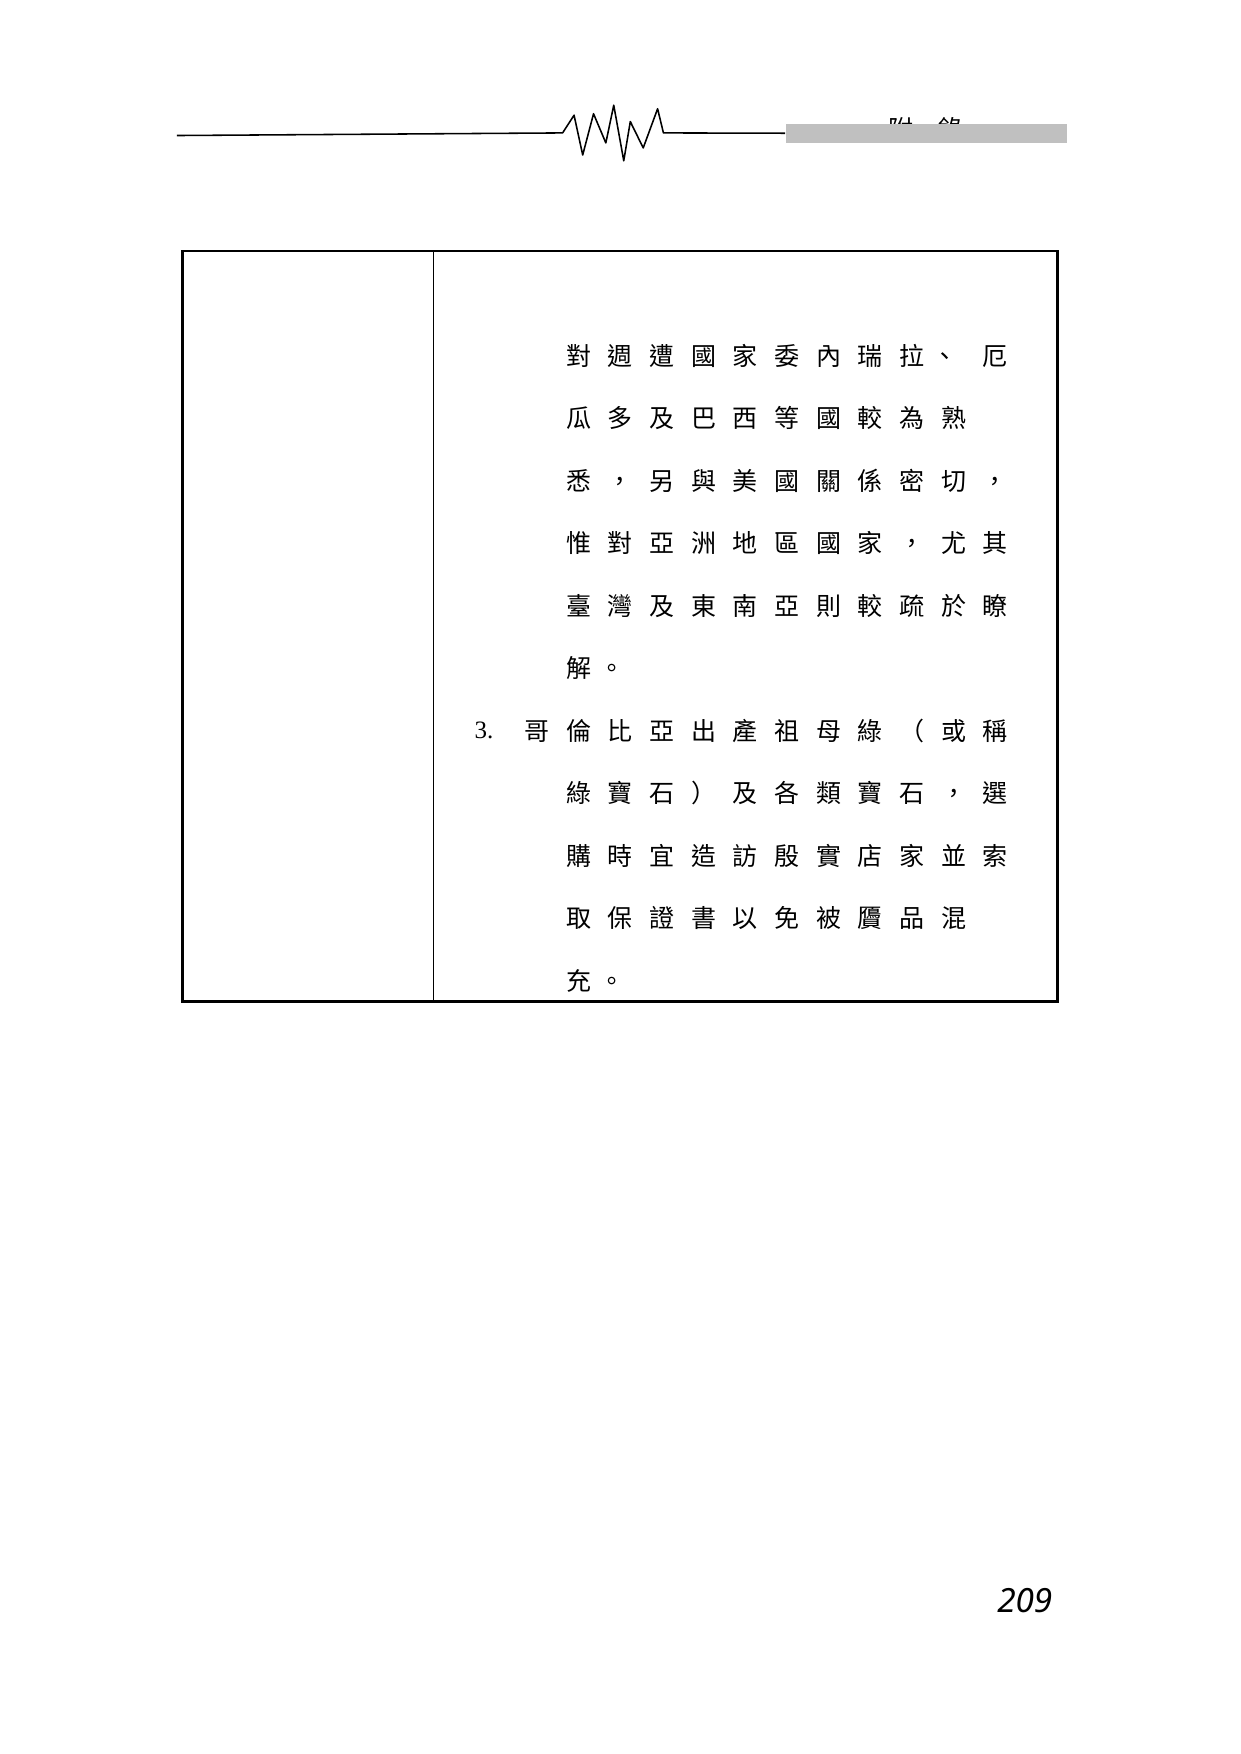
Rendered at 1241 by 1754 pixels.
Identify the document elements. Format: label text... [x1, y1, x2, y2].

table_cell [184, 252, 433, 1000]
table_cell 對週遭國家委內瑞拉、厄瓜多及巴西等國較為熟悉，另與美國關係密切，惟對亞洲地區國家，尤其臺灣及東南亞則較疏於瞭解。 哥倫比亞出產祖母綠（或稱綠寶石）及各類寶石，選購時宜造訪殷實店家並索取保證書以免被贗品混充。 [434, 252, 1056, 1000]
